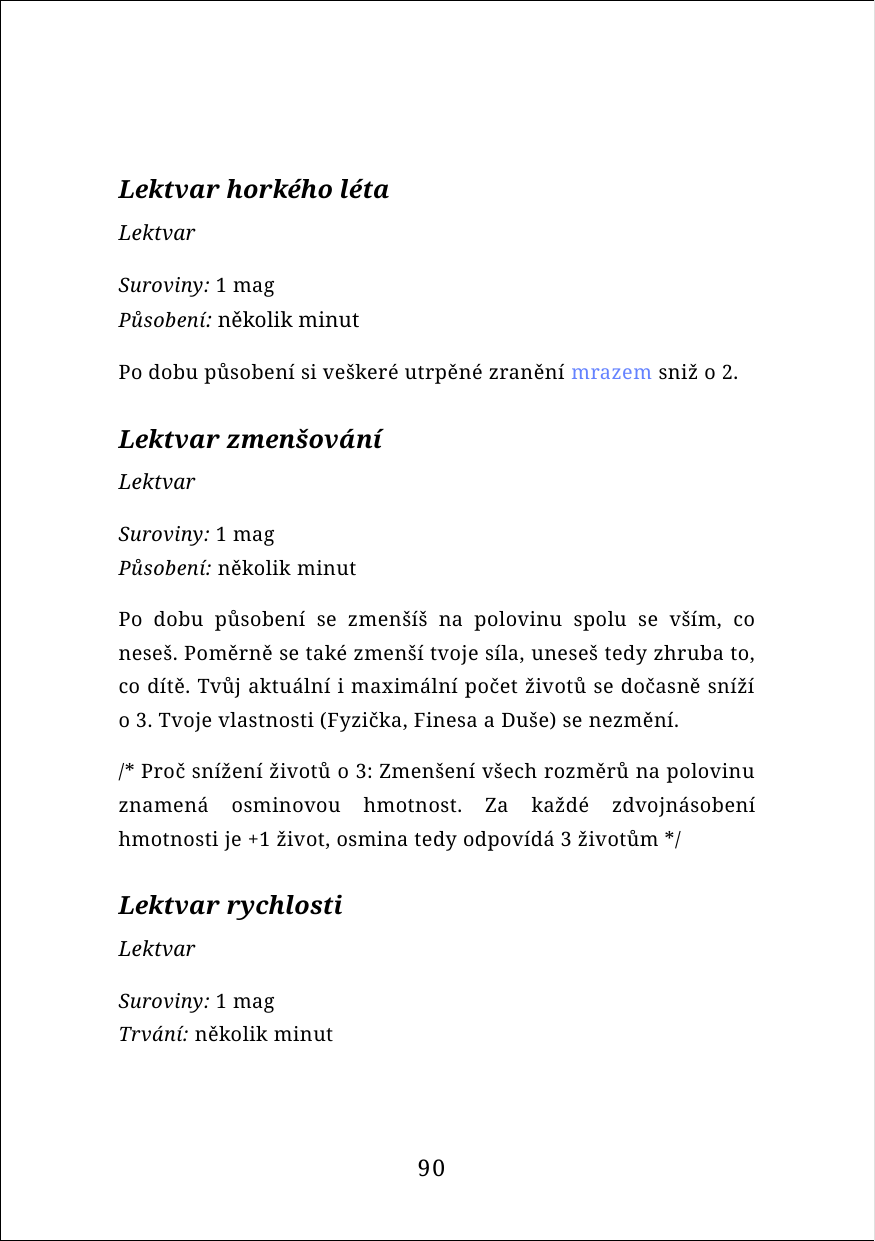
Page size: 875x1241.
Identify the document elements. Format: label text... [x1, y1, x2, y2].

text Lektvar [118, 934, 756, 962]
text /* Proč snížení životů o 3: Zmenšení všech rozměrů na polovinu znamená osminovou hmotnost. Za každé zdvojnásobení hmotnosti je +1 život, osmina tedy odpovídá 3 životům */ [118, 758, 756, 852]
text Lektvar [118, 218, 756, 246]
subtitle Lektvar zmenšování [118, 421, 756, 455]
text Suroviny: 1 mag Trvání: několik minut [118, 987, 756, 1048]
text Suroviny: 1 mag Působení: několik minut [118, 520, 756, 581]
subtitle Lektvar rychlosti [118, 888, 756, 922]
text Po dobu působení si veškeré utrpěné zranění mrazem sniž o 2. [118, 358, 756, 385]
text Po dobu působení se zmenšíš na polovinu spolu se vším, co neseš. Poměrně se také zmenší tvoje síla, uneseš tedy zhruba to, co dítě. Tvůj aktuální i maximální počet životů se dočasně sníží o 3. Tvoje vlastnosti (Fyzička, Finesa a Duše) se nezmění. [118, 605, 756, 733]
subtitle Lektvar horkého léta [118, 172, 756, 206]
text Suroviny: 1 mag Působení: několik minut [118, 271, 756, 333]
text Lektvar [118, 467, 756, 496]
